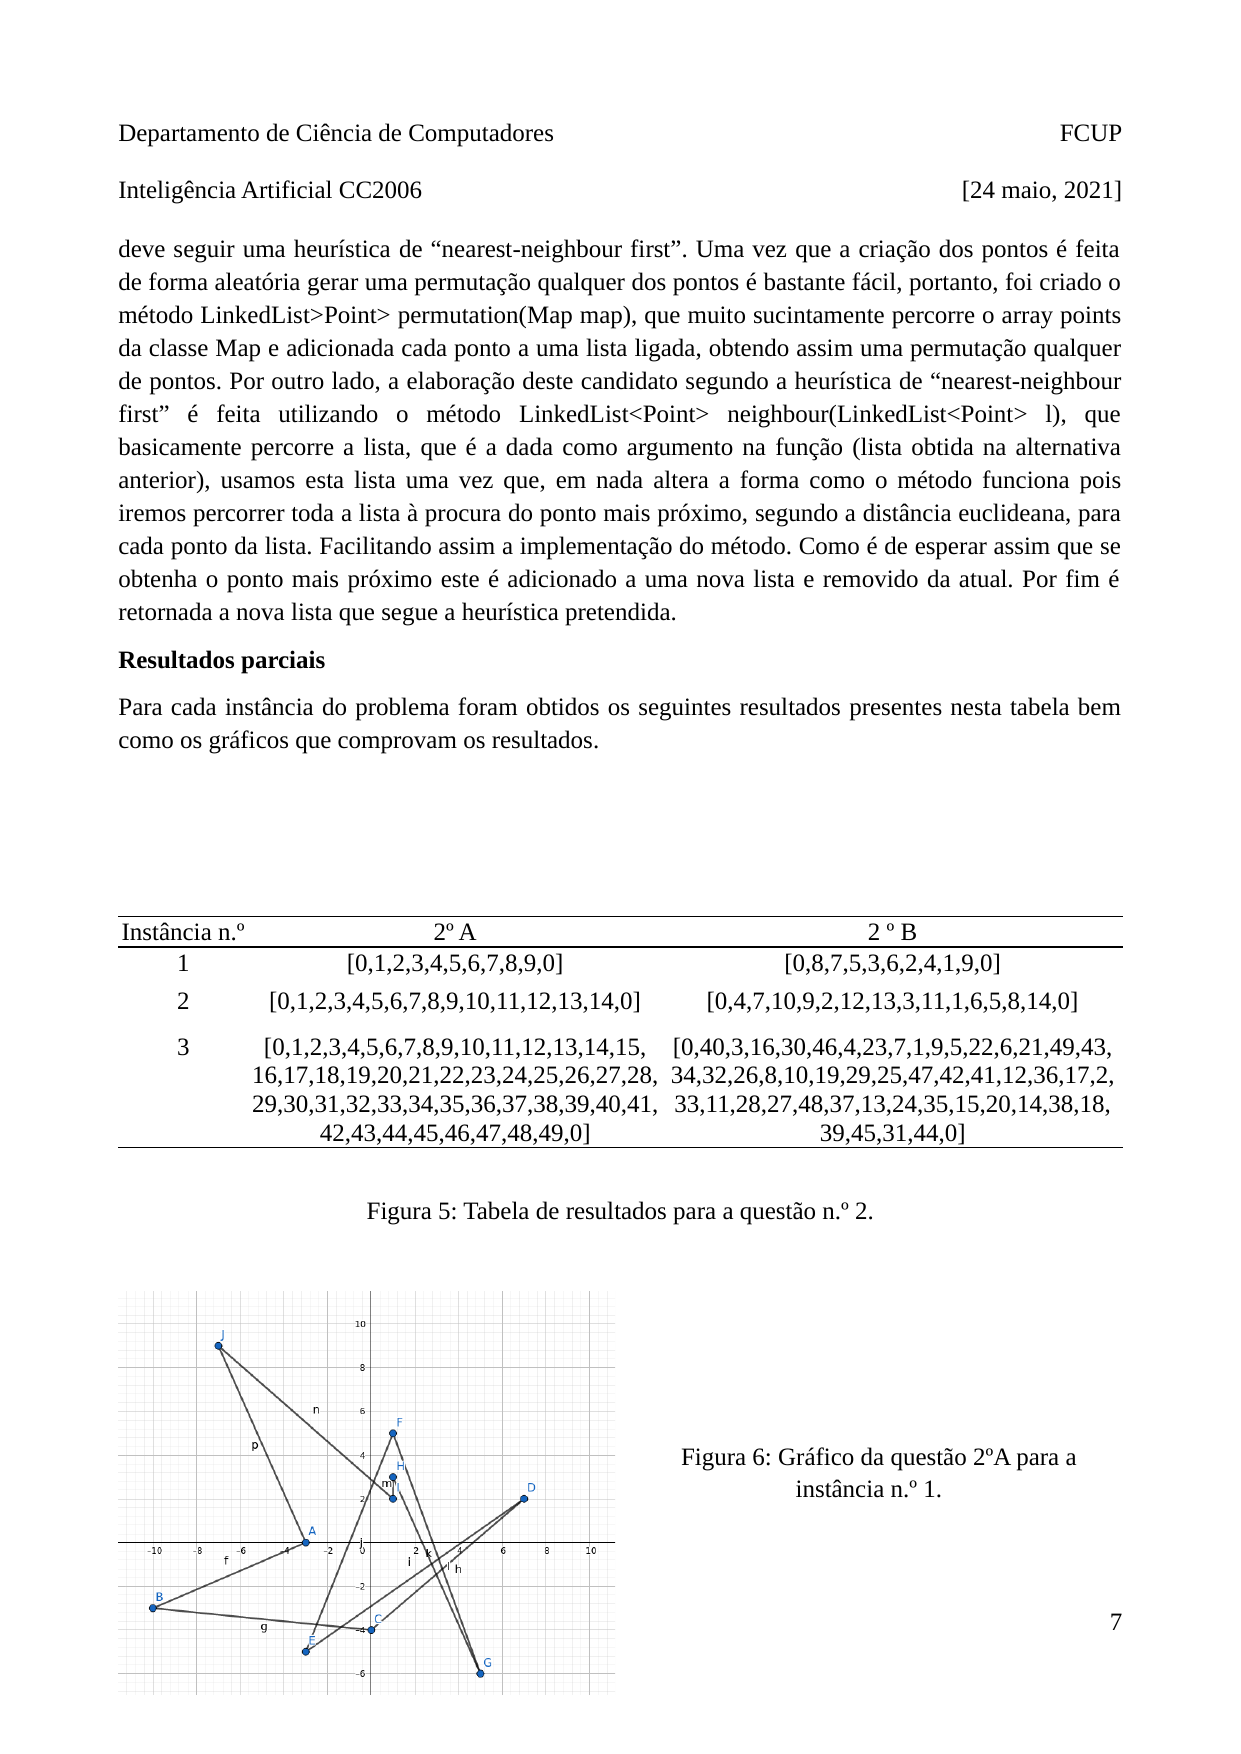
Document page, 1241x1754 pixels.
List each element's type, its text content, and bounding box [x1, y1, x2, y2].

table_cell 2 [118, 986, 248, 1032]
text Figura 5: Tabela de resultados para a questão n.º 2. [118, 1196, 1122, 1224]
table_cell 3 [118, 1032, 248, 1147]
table_header Instância n.º [118, 917, 248, 946]
table_cell [0,40,3,16,30,46,4,23,7,1,9,5,22,6,21,49,43, 34,32,26,8,10,19,29,25,47,42,41,12,36,17,2, 33,11,28,27,48,37,13,24,35,15,20,14,38,18, 39,45,31,44,0] [662, 1032, 1123, 1147]
text Resultados parciais [118, 645, 1122, 673]
table_cell [0,1,2,3,4,5,6,7,8,9,10,11,12,13,14,15, 16,17,18,19,20,21,22,23,24,25,26,27,28,29,30,31,32,33,34,35,36,37,38,39,40,41,42,43,44,45,46,47,48,49,0] [248, 1032, 662, 1147]
table_cell [0,8,7,5,3,6,2,4,1,9,0] [662, 948, 1123, 986]
table_cell 1 [118, 948, 248, 986]
table_cell [0,1,2,3,4,5,6,7,8,9,0] [248, 948, 662, 986]
text Figura 6: Gráfico da questão 2ºA para a instância n.º 1. [118, 1243, 1122, 1503]
table_header 2 º B [662, 917, 1123, 946]
text Para cada instância do problema foram obtidos os seguintes resultados presentes nesta tabela bem como os gráficos que comprovam os resultados. [118, 692, 1122, 754]
picture [118, 1291, 616, 1695]
text deve seguir uma heurística de “nearest-neighbour first”. Uma vez que a criação dos pontos é feita de forma aleatória gerar uma permutação qualquer dos pontos é bastante fácil, portanto, foi criado o método LinkedList>Point> permutation(Map map), que muito sucintamente percorre o array points da classe Map e adicionada cada ponto a uma lista ligada, obtendo assim uma permutação qualquer de pontos. Por outro lado, a elaboração deste candidato segundo a heurística de “nearest-neighbour first” é feita utilizando o método LinkedList<Point> neighbour(LinkedList<Point> l), que basicamente percorre a lista, que é a dada como argumento na função (lista obtida na alternativa anterior), usamos esta lista uma vez que, em nada altera a forma como o método funciona pois iremos percorrer toda a lista à procura do ponto mais próximo, segundo a distância euclideana, para cada ponto da lista. Facilitando assim a implementação do método. Como é de esperar assim que se obtenha o ponto mais próximo este é adicionado a uma nova lista e removido da atual. Por fim é retornada a nova lista que segue a heurística pretendida. [118, 234, 1122, 626]
table_header 2º A [248, 917, 662, 946]
table_cell [0,1,2,3,4,5,6,7,8,9,10,11,12,13,14,0] [248, 986, 662, 1032]
table_cell [0,4,7,10,9,2,12,13,3,11,1,6,5,8,14,0] [662, 986, 1123, 1032]
